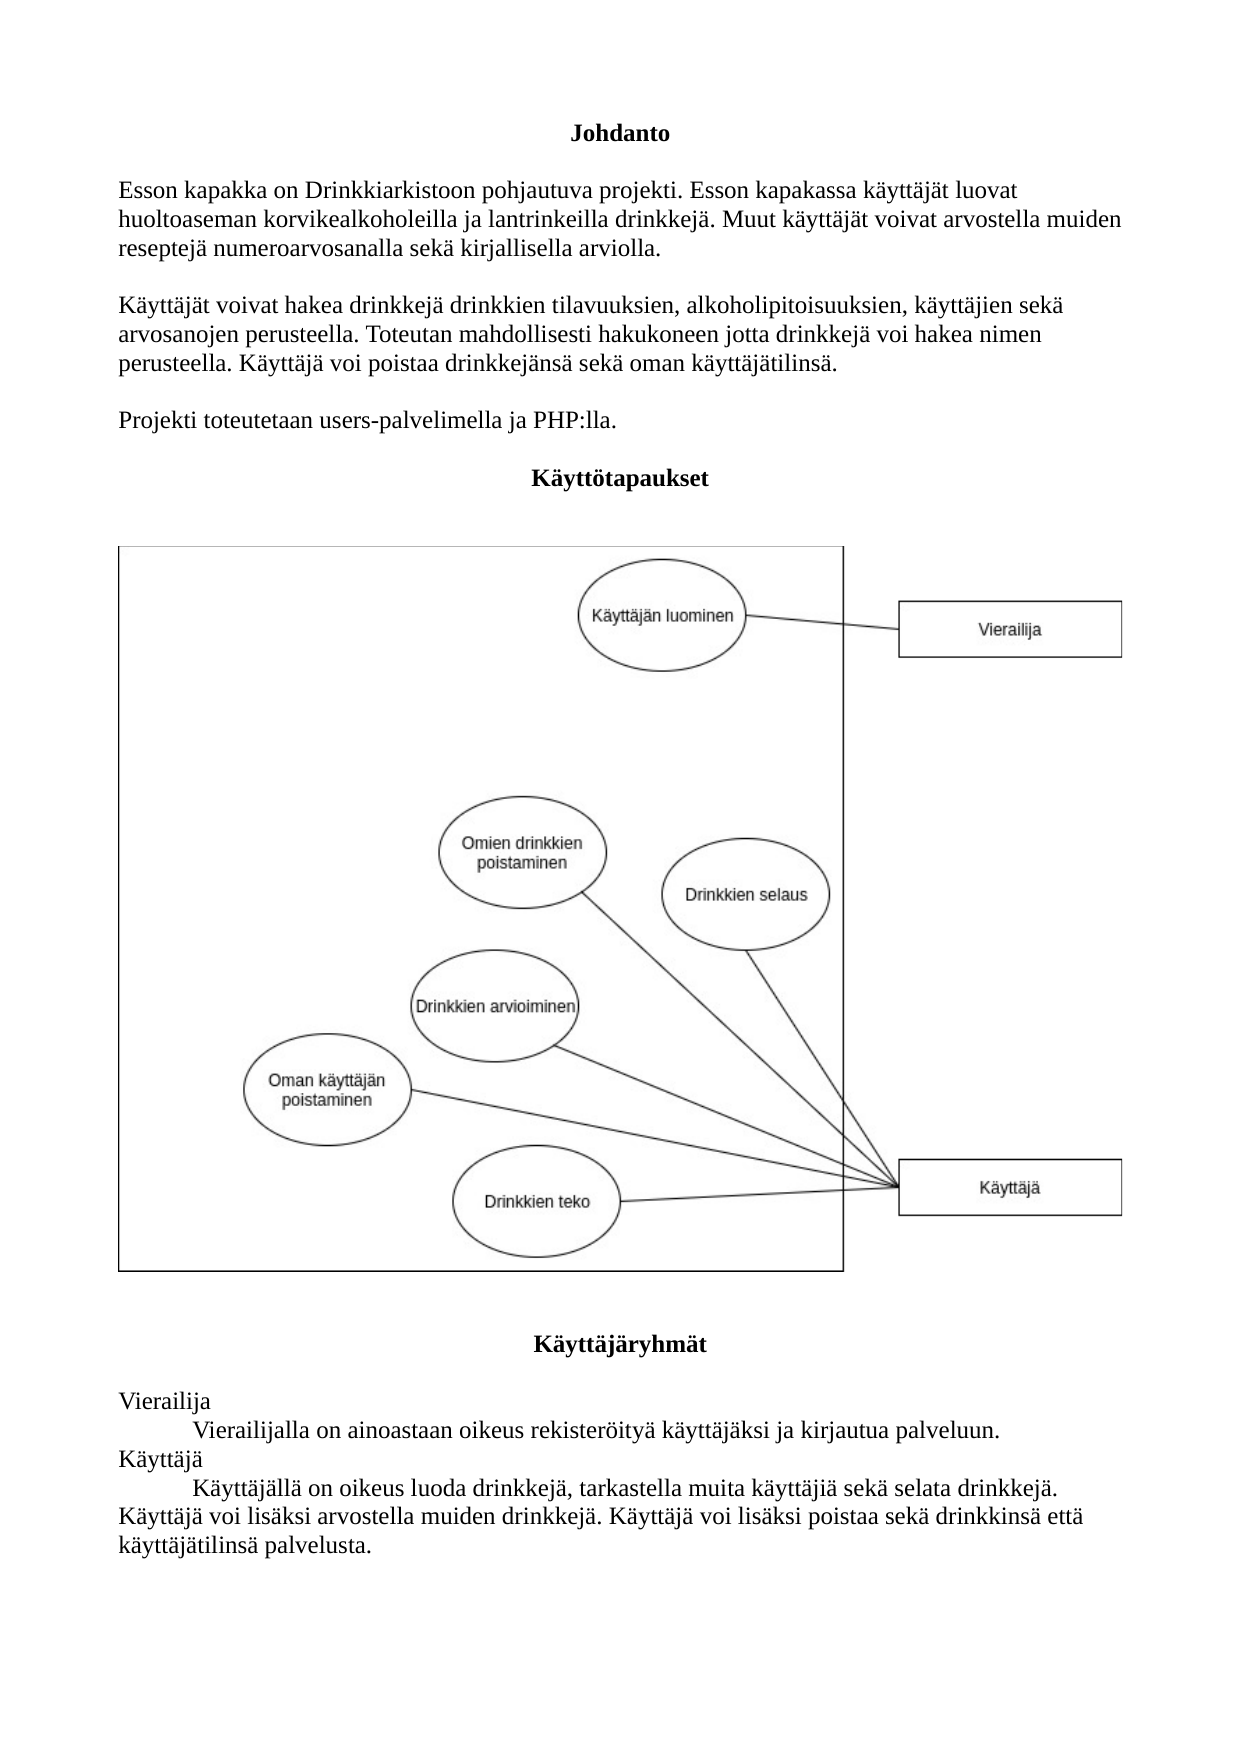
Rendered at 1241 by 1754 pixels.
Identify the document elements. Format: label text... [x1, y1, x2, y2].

text Projekti toteutetaan users-palvelimella ja PHP:lla. [118, 406, 1122, 434]
text Vierailija [118, 1386, 1122, 1415]
text Käyttäjä [118, 1444, 1122, 1473]
text Käyttäjällä on oikeus luoda drinkkejä, tarkastella muita käyttäjiä sekä selata drinkkejä. Käyttäjä voi lisäksi arvostella muiden drinkkejä. Käyttäjä voi lisäksi poistaa sekä drinkkinsä että käyttäjätilinsä palvelusta. [118, 1473, 1122, 1559]
text Käyttäjät voivat hakea drinkkejä drinkkien tilavuuksien, alkoholipitoisuuksien, käyttäjien sekä arvosanojen perusteella. Toteutan mahdollisesti hakukoneen jotta drinkkejä voi hakea nimen perusteella. Käyttäjä voi poistaa drinkkejänsä sekä oman käyttäjätilinsä. [118, 291, 1122, 377]
text Johdanto [118, 118, 1122, 147]
picture [118, 546, 1123, 1272]
text Vierailijalla on ainoastaan oikeus rekisteröityä käyttäjäksi ja kirjautua palveluun. [118, 1415, 1122, 1444]
text Käyttäjäryhmät [118, 1329, 1122, 1358]
text Käyttötapaukset [118, 463, 1122, 492]
text Esson kapakka on Drinkkiarkistoon pohjautuva projekti. Esson kapakassa käyttäjät luovat huoltoaseman korvikealkoholeilla ja lantrinkeilla drinkkejä. Muut käyttäjät voivat arvostella muiden reseptejä numeroarvosanalla sekä kirjallisella arviolla. [118, 176, 1122, 262]
